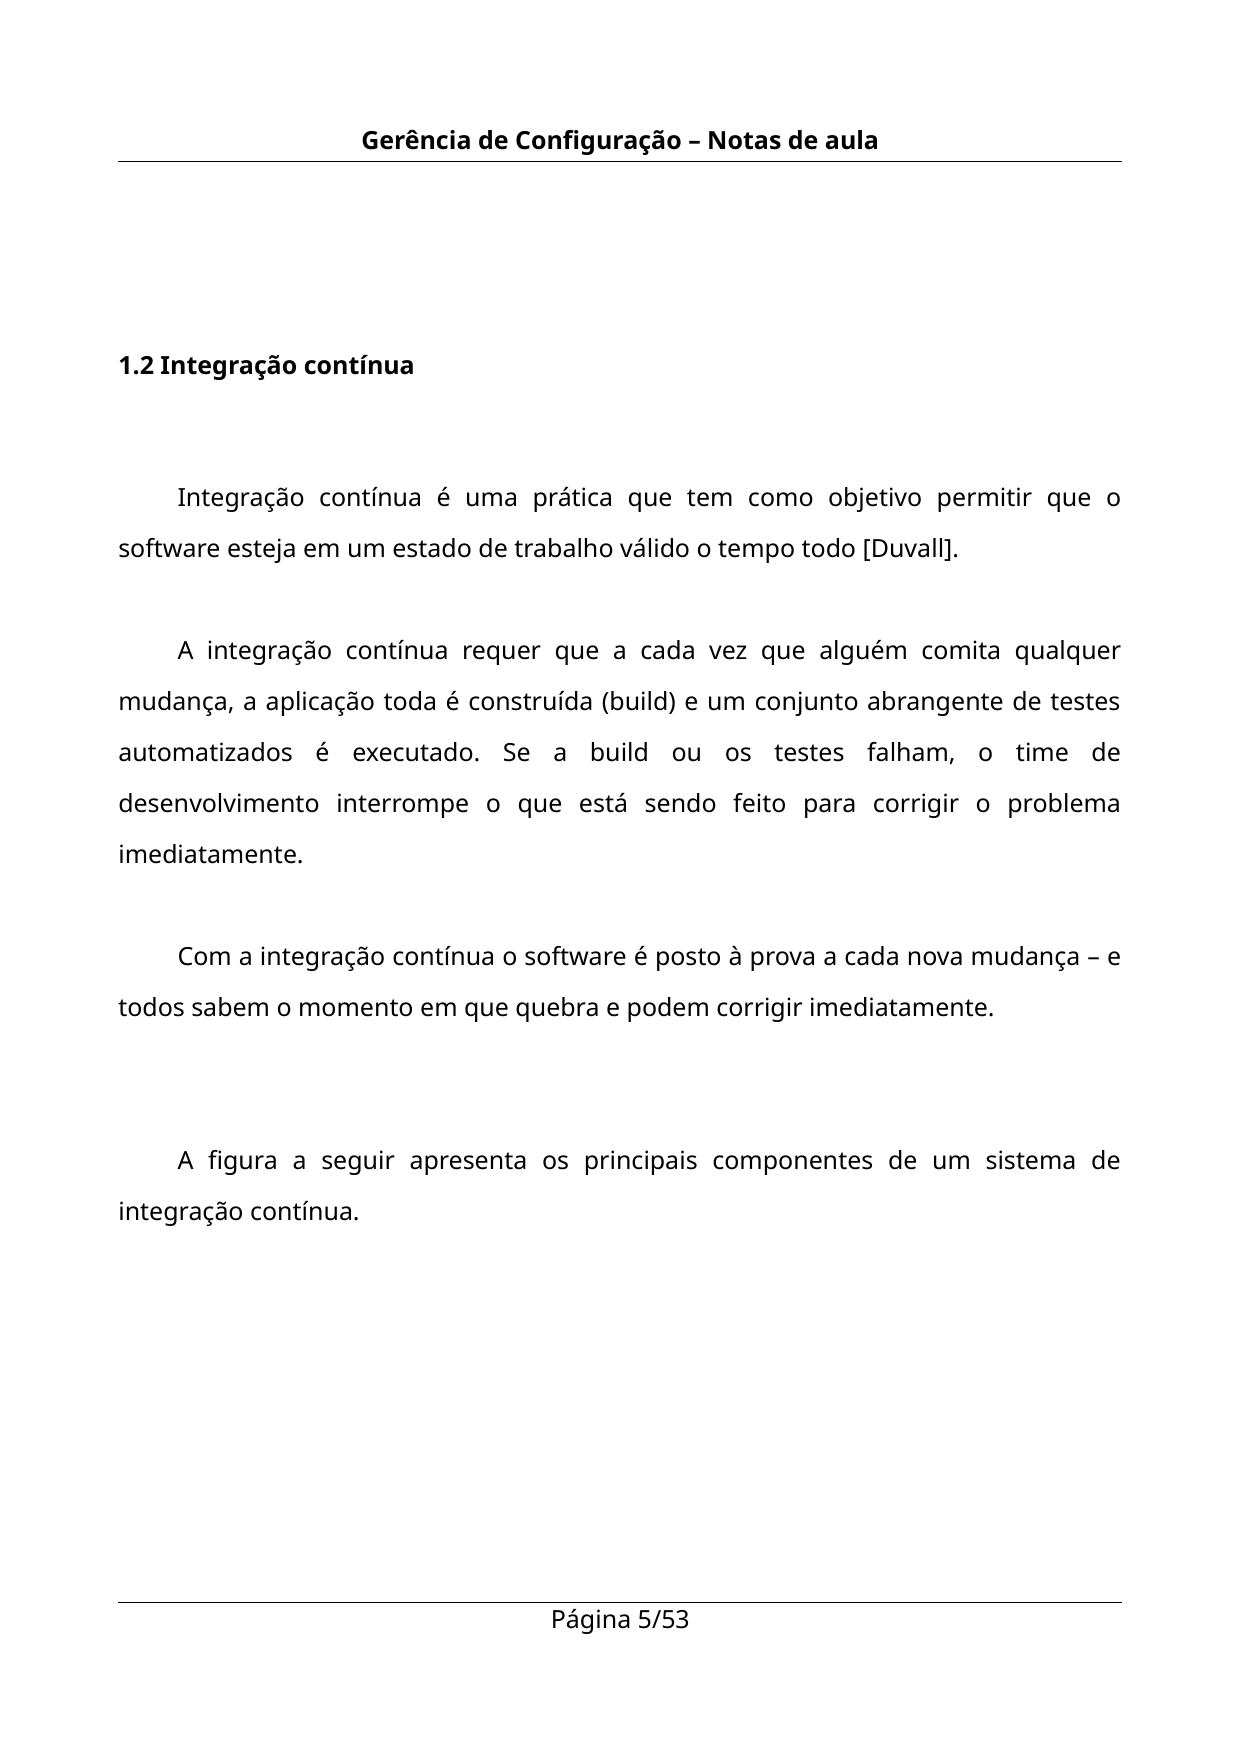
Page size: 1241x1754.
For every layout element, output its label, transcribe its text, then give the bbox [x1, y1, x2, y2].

subtitle 1.2 Integração contínua [118, 347, 1122, 382]
text A figura a seguir apresenta os principais componentes de um sistema de integração contínua. [118, 1143, 1122, 1228]
text A integração contínua requer que a cada vez que alguém comita qualquer mudança, a aplicação toda é construída (build) e um conjunto abrangente de testes automatizados é executado. Se a build ou os testes falham, o time de desenvolvimento interrompe o que está sendo feito para corrigir o problema imediatamente. [118, 632, 1122, 871]
text Integração contínua é uma prática que tem como objetivo permitir que o software esteja em um estado de trabalho válido o tempo todo [Duvall]. [118, 479, 1122, 564]
text Com a integração contínua o software é posto à prova a cada nova mudança – e todos sabem o momento em que quebra e podem corrigir imediatamente. [118, 938, 1122, 1024]
